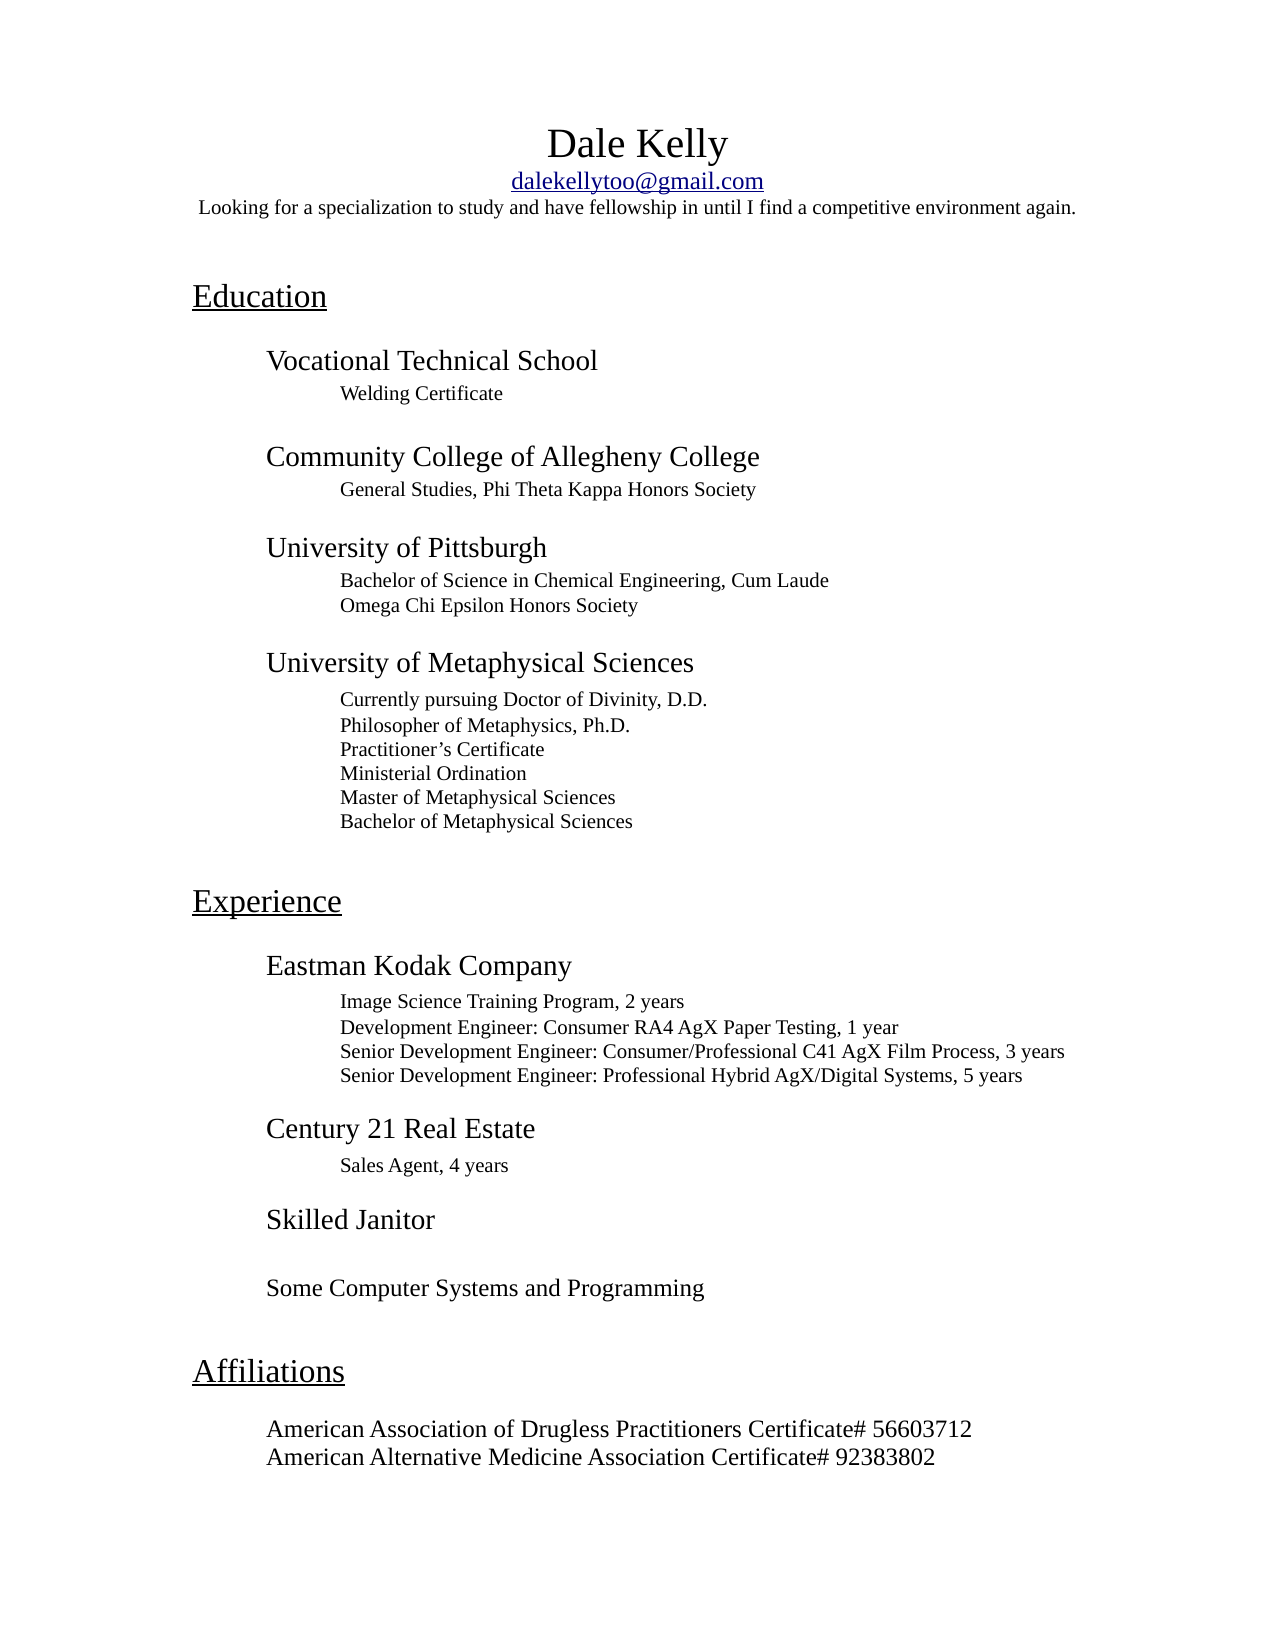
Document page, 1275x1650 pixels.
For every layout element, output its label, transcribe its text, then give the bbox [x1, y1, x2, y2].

text Experience [118, 881, 1157, 919]
text Master of Metaphysical Sciences [118, 785, 1157, 809]
text Dale Kelly [118, 118, 1157, 166]
text Education [118, 276, 1157, 315]
text General Studies, Phi Theta Kappa Honors Society [118, 473, 1157, 502]
text Affiliations [118, 1351, 1157, 1389]
text University of Pittsburgh [118, 530, 1157, 564]
text Bachelor of Metaphysical Sciences [118, 809, 1157, 833]
text Bachelor of Science in Chemical Engineering, Cum Laude [118, 564, 1157, 593]
text University of Metaphysical Sciences [118, 645, 1157, 679]
text Community College of Allegheny College [118, 439, 1157, 473]
text Eastman Kodak Company [118, 948, 1157, 982]
text dalekellytoo@gmail.com [118, 166, 1157, 195]
text Sales Agent, 4 years [118, 1145, 1157, 1178]
text Welding Certificate [118, 377, 1157, 406]
text Omega Chi Epsilon Honors Society [118, 593, 1157, 617]
text Looking for a specialization to study and have fellowship in until I find a competitive environment again. [118, 195, 1157, 219]
text Currently pursuing Doctor of Divinity, D.D. [118, 679, 1157, 712]
text American Alternative Medicine Association Certificate# 92383802 [118, 1442, 1157, 1471]
text Some Computer Systems and Programming [118, 1269, 1157, 1303]
text American Association of Drugless Practitioners Certificate# 56603712 [118, 1414, 1157, 1442]
text Image Science Training Program, 2 years Development Engineer: Consumer RA4 AgX Paper Testing, 1 year Senior Development Engineer: Consumer/Professional C41 AgX Film Process, 3 years Senior Development Engineer: Professional Hybrid AgX/Digital Systems, 5 years [118, 982, 1157, 1087]
text Skilled Janitor [118, 1202, 1157, 1236]
text Ministerial Ordination [118, 761, 1157, 785]
text Philosopher of Metaphysics, Ph.D. [118, 712, 1157, 737]
text Vocational Technical School [118, 343, 1157, 377]
text Practitioner’s Certificate [118, 737, 1157, 761]
text Century 21 Real Estate [118, 1111, 1157, 1145]
